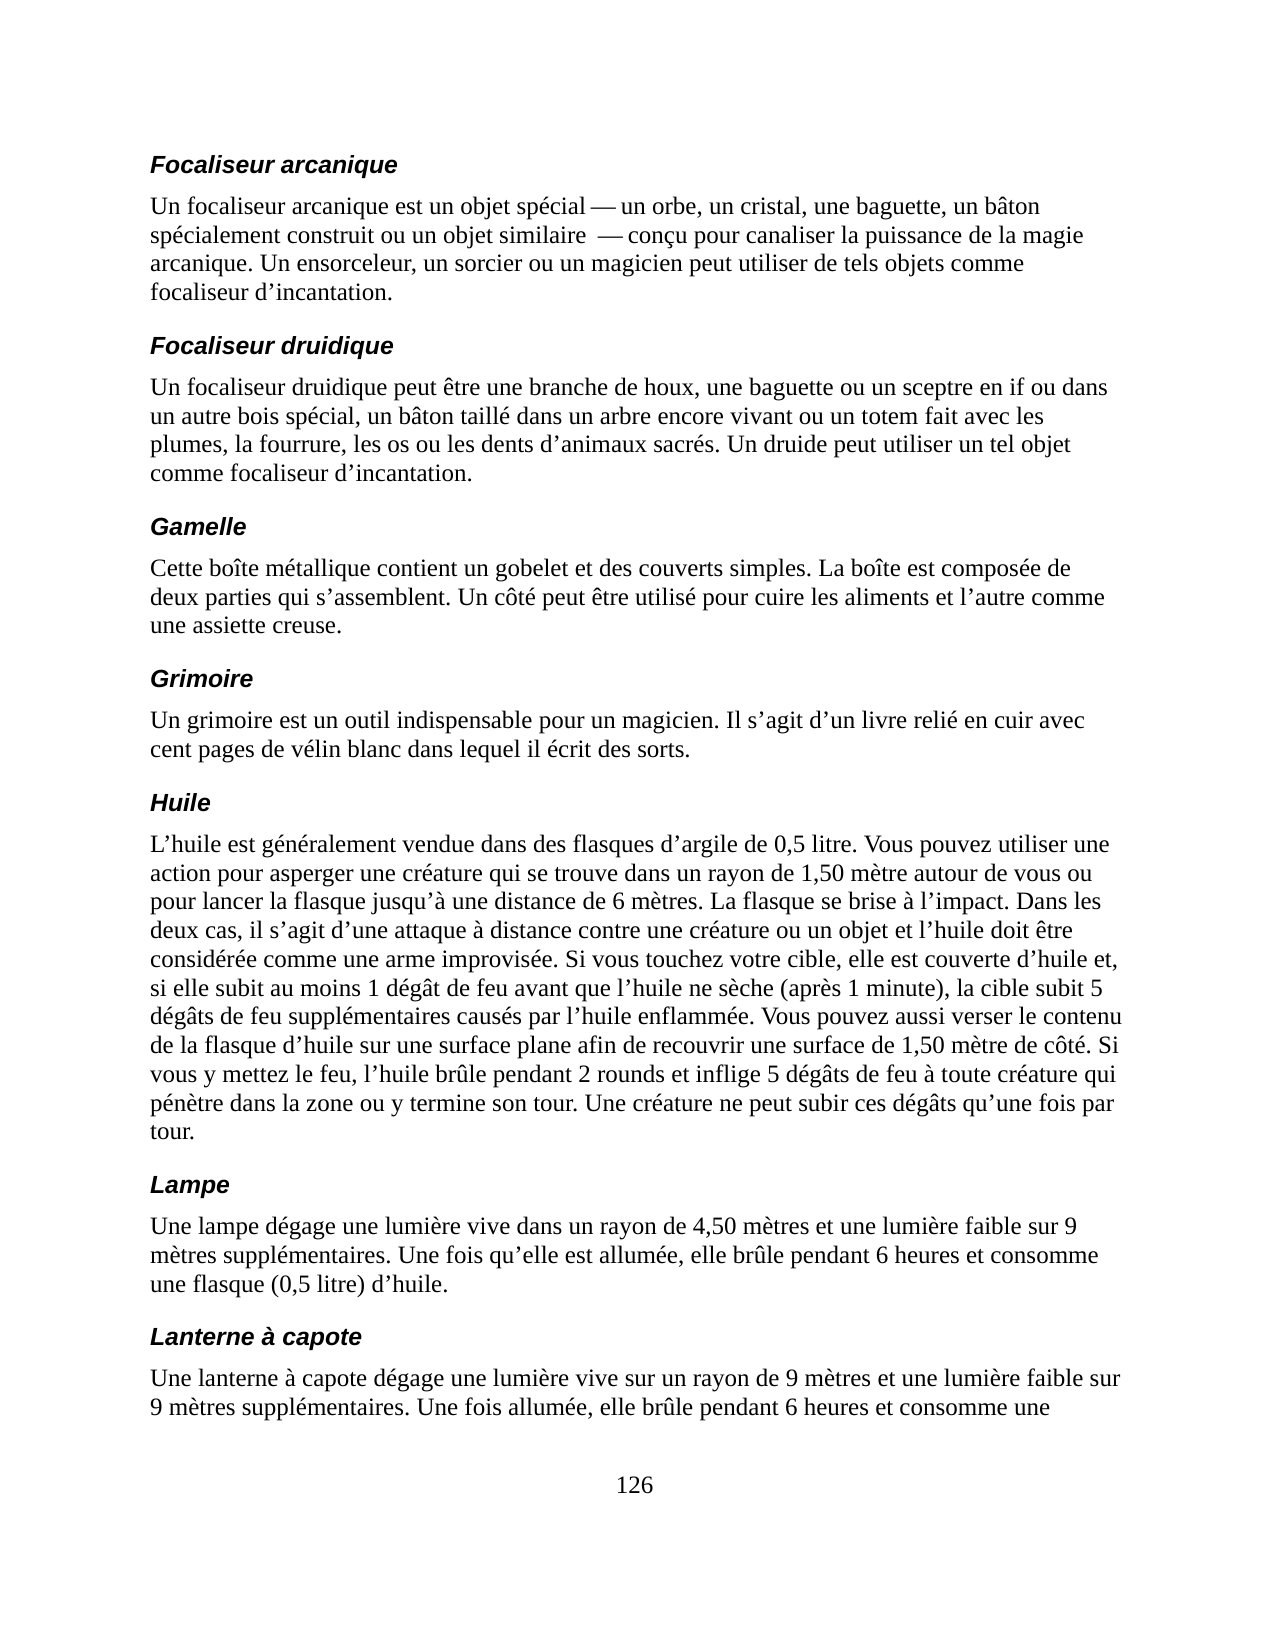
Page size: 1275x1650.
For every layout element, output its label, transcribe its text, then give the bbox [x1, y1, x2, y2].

subtitle Gamelle [150, 512, 1125, 541]
text Une lampe dégage une lumière vive dans un rayon de 4,50 mètres et une lumière faible sur 9 mètres supplémentaires. Une fois qu’elle est allumée, elle brûle pendant 6 heures et consomme une flasque (0,5 litre) d’huile. [150, 1211, 1125, 1297]
subtitle Lanterne à capote [150, 1322, 1125, 1351]
subtitle Lampe [150, 1170, 1125, 1199]
text L’huile est généralement vendue dans des flasques d’argile de 0,5 litre. Vous pouvez utiliser une action pour asperger une créature qui se trouve dans un rayon de 1,50 mètre autour de vous ou pour lancer la flasque jusqu’à une distance de 6 mètres. La flasque se brise à l’impact. Dans les deux cas, il s’agit d’une attaque à distance contre une créature ou un objet et l’huile doit être considérée comme une arme improvisée. Si vous touchez votre cible, elle est couverte d’huile et, si elle subit au moins 1 dégât de feu avant que l’huile ne sèche (après 1 minute), la cible subit 5 dégâts de feu supplémentaires causés par l’huile enflammée. Vous pouvez aussi verser le contenu de la flasque d’huile sur une surface plane afin de recouvrir une surface de 1,50 mètre de côté. Si vous y mettez le feu, l’huile brûle pendant 2 rounds et inflige 5 dégâts de feu à toute créature qui pénètre dans la zone ou y termine son tour. Une créature ne peut subir ces dégâts qu’une fois par tour. [150, 829, 1125, 1145]
text Une lanterne à capote dégage une lumière vive sur un rayon de 9 mètres et une lumière faible sur 9 mètres supplémentaires. Une fois allumée, elle brûle pendant 6 heures et consomme une [150, 1363, 1125, 1421]
text Un focaliseur druidique peut être une branche de houx, une baguette ou un sceptre en if ou dans un autre bois spécial, un bâton taillé dans un arbre encore vivant ou un totem fait avec les plumes, la fourrure, les os ou les dents d’animaux sacrés. Un druide peut utiliser un tel objet comme focaliseur d’incantation. [150, 372, 1125, 487]
text Un focaliseur arcanique est un objet spécial — un orbe, un cristal, une baguette, un bâton spécialement construit ou un objet similaire — conçu pour canaliser la puissance de la magie arcanique. Un ensorceleur, un sorcier ou un magicien peut utiliser de tels objets comme focaliseur d’incantation. [150, 191, 1125, 306]
subtitle Focaliseur arcanique [150, 150, 1125, 178]
text Cette boîte métallique contient un gobelet et des couverts simples. La boîte est composée de deux parties qui s’assemblent. Un côté peut être utilisé pour cuire les aliments et l’autre comme une assiette creuse. [150, 553, 1125, 639]
subtitle Huile [150, 788, 1125, 816]
subtitle Grimoire [150, 664, 1125, 693]
subtitle Focaliseur druidique [150, 331, 1125, 359]
text Un grimoire est un outil indispensable pour un magicien. Il s’agit d’un livre relié en cuir avec cent pages de vélin blanc dans lequel il écrit des sorts. [150, 705, 1125, 763]
